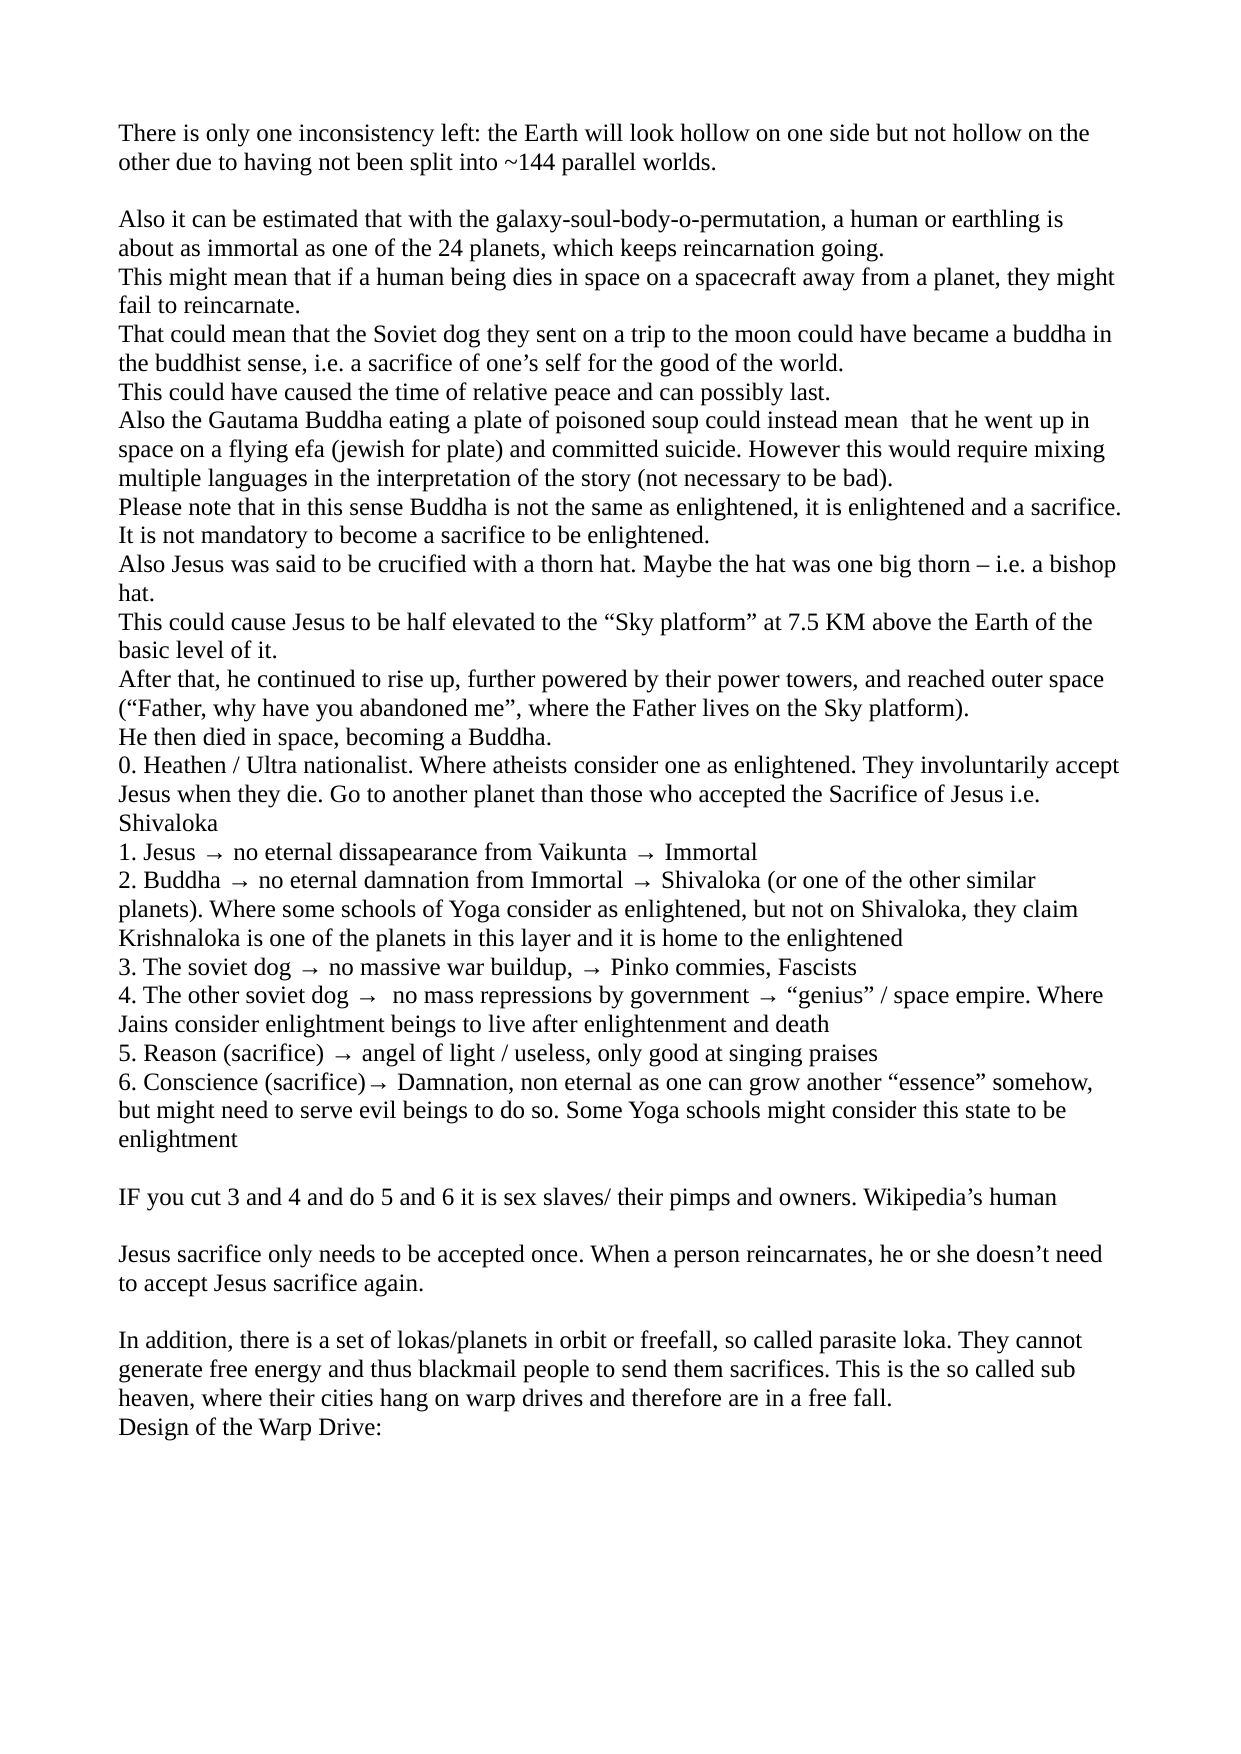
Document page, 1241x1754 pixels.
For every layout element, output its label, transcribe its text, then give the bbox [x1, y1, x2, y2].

text Jesus sacrifice only needs to be accepted once. When a person reincarnates, he or she doesn’t need to accept Jesus sacrifice again. [118, 1239, 1122, 1297]
text Design of the Warp Drive: [118, 1412, 1122, 1441]
text Also it can be estimated that with the galaxy-soul-body-o-permutation, a human or earthling is about as immortal as one of the 24 planets, which keeps reincarnation going. [118, 204, 1122, 262]
text 3. The soviet dog → no massive war buildup, → Pinko commies, Fascists [118, 952, 1122, 981]
text 5. Reason (sacrifice) → angel of light / useless, only good at singing praises [118, 1038, 1122, 1067]
text 6. Conscience (sacrifice)→ Damnation, non eternal as one can grow another “essence” somehow, but might need to serve evil beings to do so. Some Yoga schools might consider this state to be enlightment [118, 1067, 1122, 1153]
text 2. Buddha → no eternal damnation from Immortal → Shivaloka (or one of the other similar planets). Where some schools of Yoga consider as enlightened, but not on Shivaloka, they claim Krishnaloka is one of the planets in this layer and it is home to the enlightened [118, 866, 1122, 952]
text There is only one inconsistency left: the Earth will look hollow on one side but not hollow on the other due to having not been split into ~144 parallel worlds. [118, 118, 1122, 176]
text 4. The other soviet dog → no mass repressions by government → “genius” / space empire. Where Jains consider enlightment beings to live after enlightenment and death [118, 981, 1122, 1038]
text 1. Jesus → no eternal dissapearance from Vaikunta → Immortal [118, 837, 1122, 866]
text Please note that in this sense Buddha is not the same as enlightened, it is enlightened and a sacrifice. [118, 492, 1122, 521]
text He then died in space, becoming a Buddha. [118, 722, 1122, 751]
text 0. Heathen / Ultra nationalist. Where atheists consider one as enlightened. They involuntarily accept Jesus when they die. Go to another planet than those who accepted the Sacrifice of Jesus i.e. Shivaloka [118, 751, 1122, 837]
text IF you cut 3 and 4 and do 5 and 6 it is sex slaves/ their pimps and owners. Wikipedia’s human [118, 1182, 1122, 1211]
text It is not mandatory to become a sacrifice to be enlightened. [118, 521, 1122, 549]
text This could cause Jesus to be half elevated to the “Sky platform” at 7.5 KM above the Earth of the basic level of it. [118, 607, 1122, 664]
text In addition, there is a set of lokas/planets in orbit or freefall, so called parasite loka. They cannot generate free energy and thus blackmail people to send them sacrifices. This is the so called sub heaven, where their cities hang on warp drives and therefore are in a free fall. [118, 1326, 1122, 1412]
text This might mean that if a human being dies in space on a spacecraft away from a planet, they might fail to reincarnate. [118, 262, 1122, 319]
text Also Jesus was said to be crucified with a thorn hat. Maybe the hat was one big thorn – i.e. a bishop hat. [118, 549, 1122, 607]
text This could have caused the time of relative peace and can possibly last. [118, 377, 1122, 406]
text That could mean that the Soviet dog they sent on a trip to the moon could have became a buddha in the buddhist sense, i.e. a sacrifice of one’s self for the good of the world. [118, 319, 1122, 377]
text Also the Gautama Buddha eating a plate of poisoned soup could instead mean that he went up in space on a flying efa (jewish for plate) and committed suicide. However this would require mixing multiple languages in the interpretation of the story (not necessary to be bad). [118, 406, 1122, 492]
text After that, he continued to rise up, further powered by their power towers, and reached outer space (“Father, why have you abandoned me”, where the Father lives on the Sky platform). [118, 664, 1122, 722]
